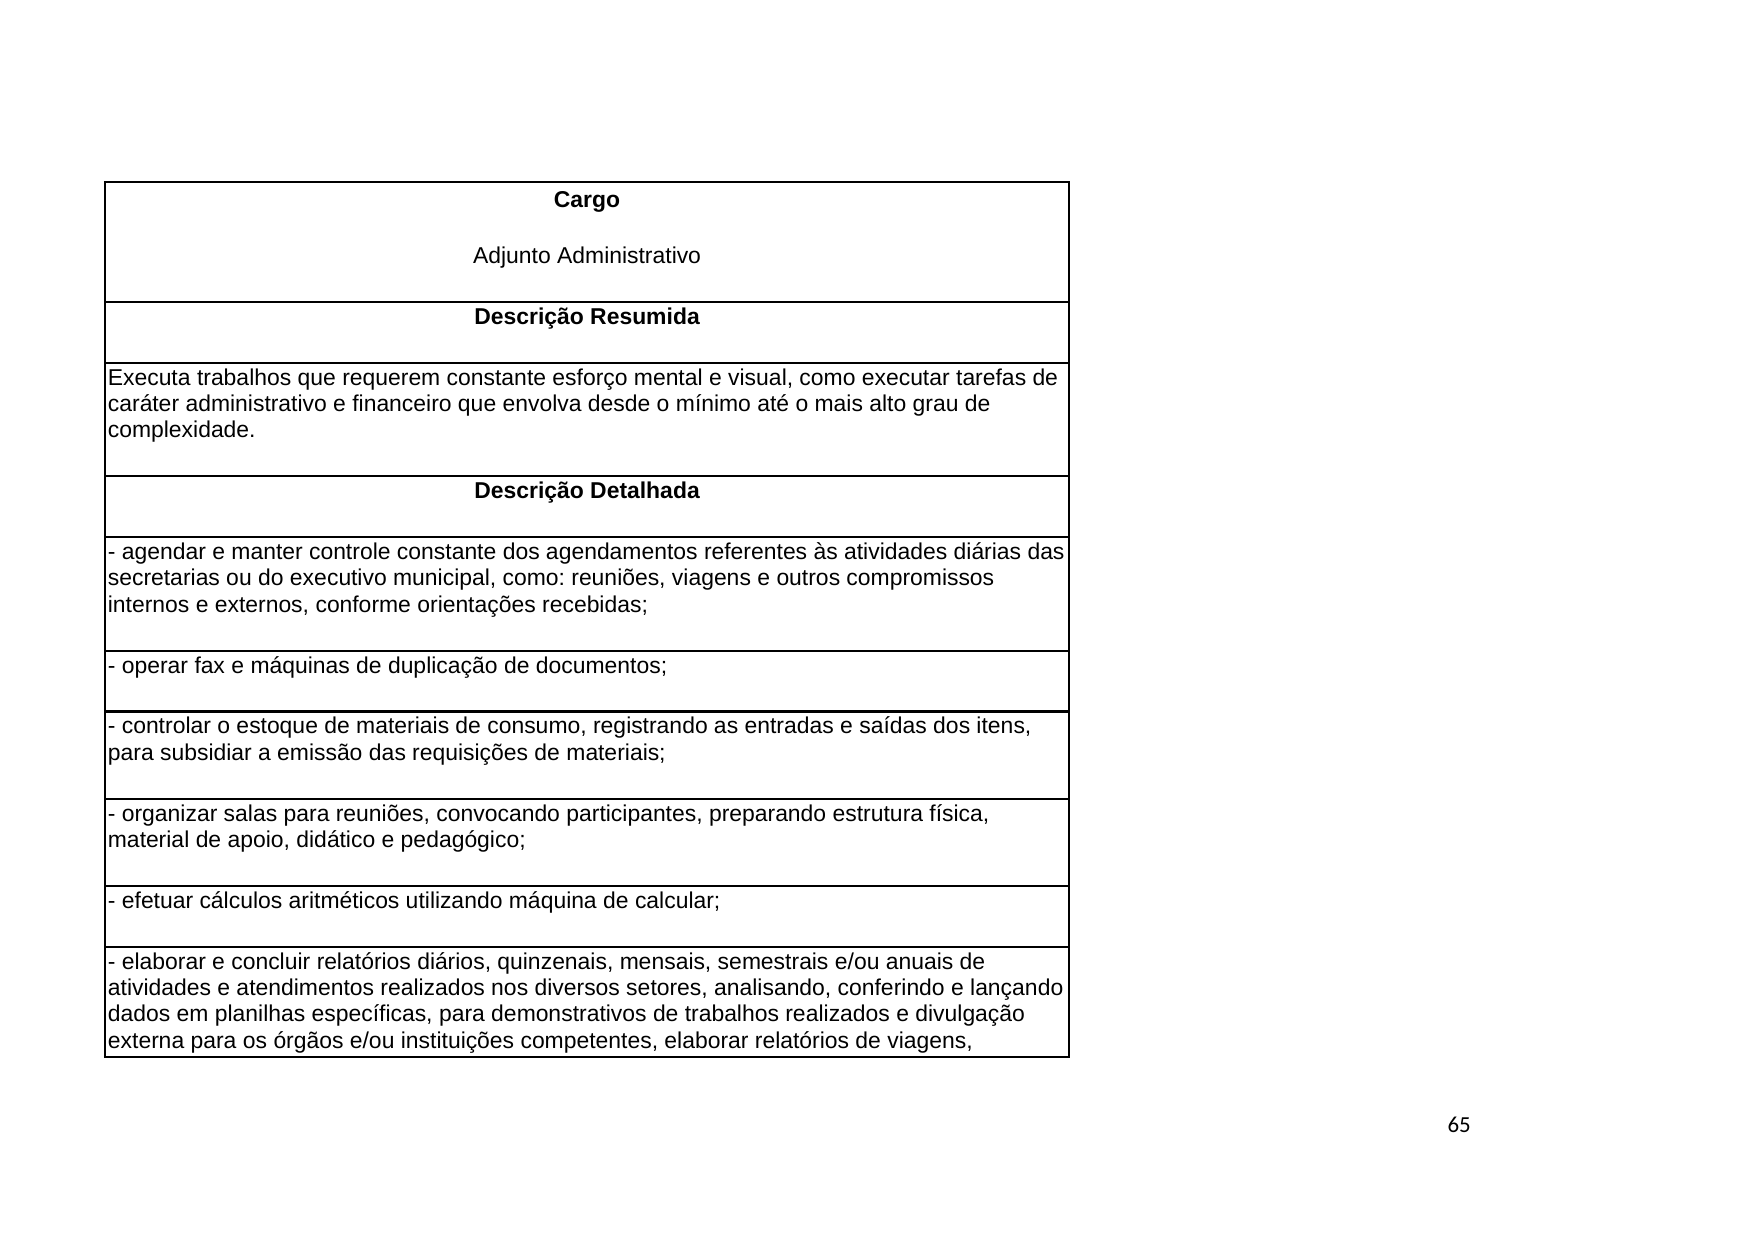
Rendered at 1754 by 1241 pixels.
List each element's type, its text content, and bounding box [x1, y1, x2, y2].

table_header Cargo Adjunto Administrativo [106, 183, 1068, 301]
table_cell - elaborar e concluir relatórios diários, quinzenais, mensais, semestrais e/ou anuais de atividades e atendimentos realizados nos diversos setores, analisando, conferindo e lançando dados em planilhas específicas, para demonstrativos de trabalhos realizados e divulgação externa para os órgãos e/ou instituições competentes, elaborar relatórios de viagens, [106, 948, 1068, 1056]
table_cell - agendar e manter controle constante dos agendamentos referentes às atividades diárias das secretarias ou do executivo municipal, como: reuniões, viagens e outros compromissos internos e externos, conforme orientações recebidas; [106, 538, 1068, 649]
table_cell Descrição Resumida [106, 303, 1068, 362]
table_cell - operar fax e máquinas de duplicação de documentos; [106, 652, 1068, 710]
table_cell - controlar o estoque de materiais de consumo, registrando as entradas e saídas dos itens, para subsidiar a emissão das requisições de materiais; [106, 713, 1068, 797]
table_cell Descrição Detalhada [106, 477, 1068, 536]
table_cell - efetuar cálculos aritméticos utilizando máquina de calcular; [106, 887, 1068, 946]
table_cell - organizar salas para reuniões, convocando participantes, preparando estrutura física, material de apoio, didático e pedagógico; [106, 800, 1068, 885]
table_cell Executa trabalhos que requerem constante esforço mental e visual, como executar tarefas de caráter administrativo e financeiro que envolva desde o mínimo até o mais alto grau de complexidade. [106, 364, 1068, 475]
